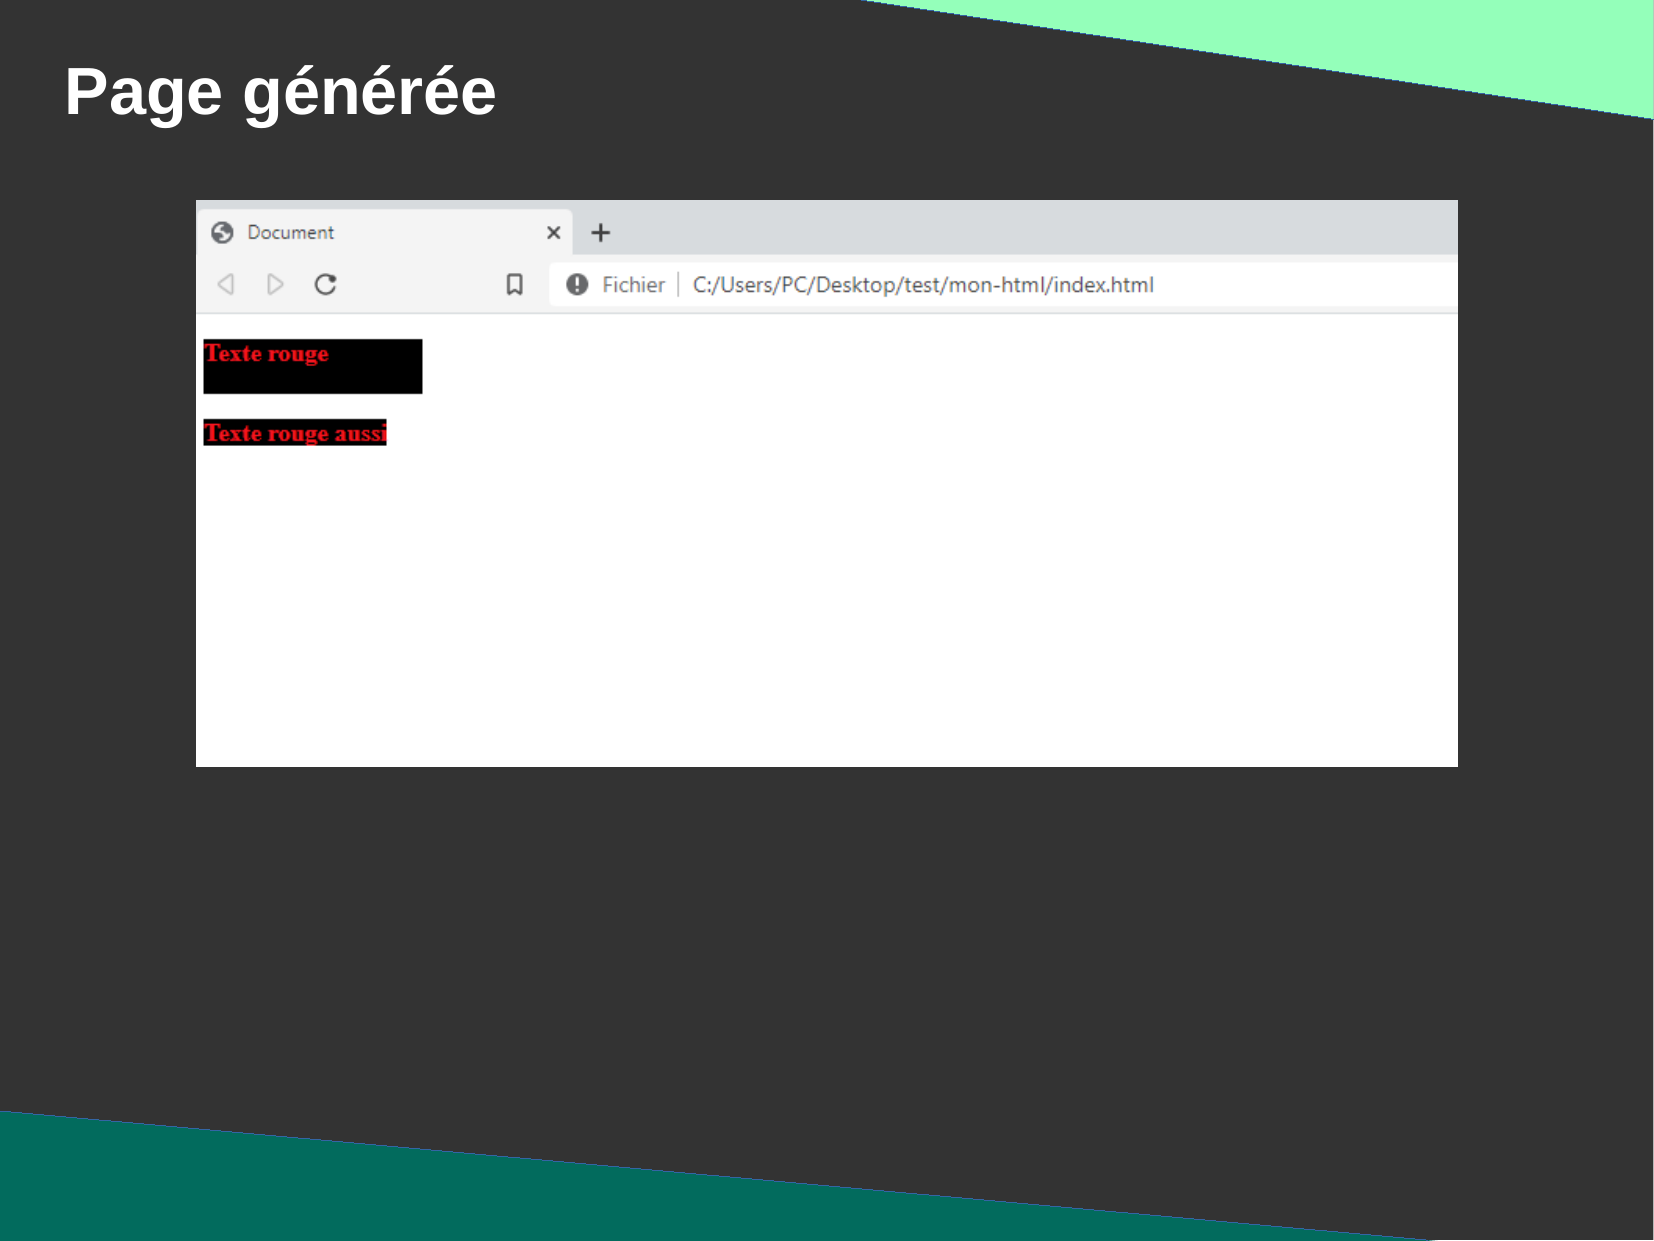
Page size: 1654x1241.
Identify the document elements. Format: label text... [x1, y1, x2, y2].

title Page générée [64, 54, 1553, 157]
text_box [861, 0, 1654, 120]
picture [196, 200, 1458, 767]
